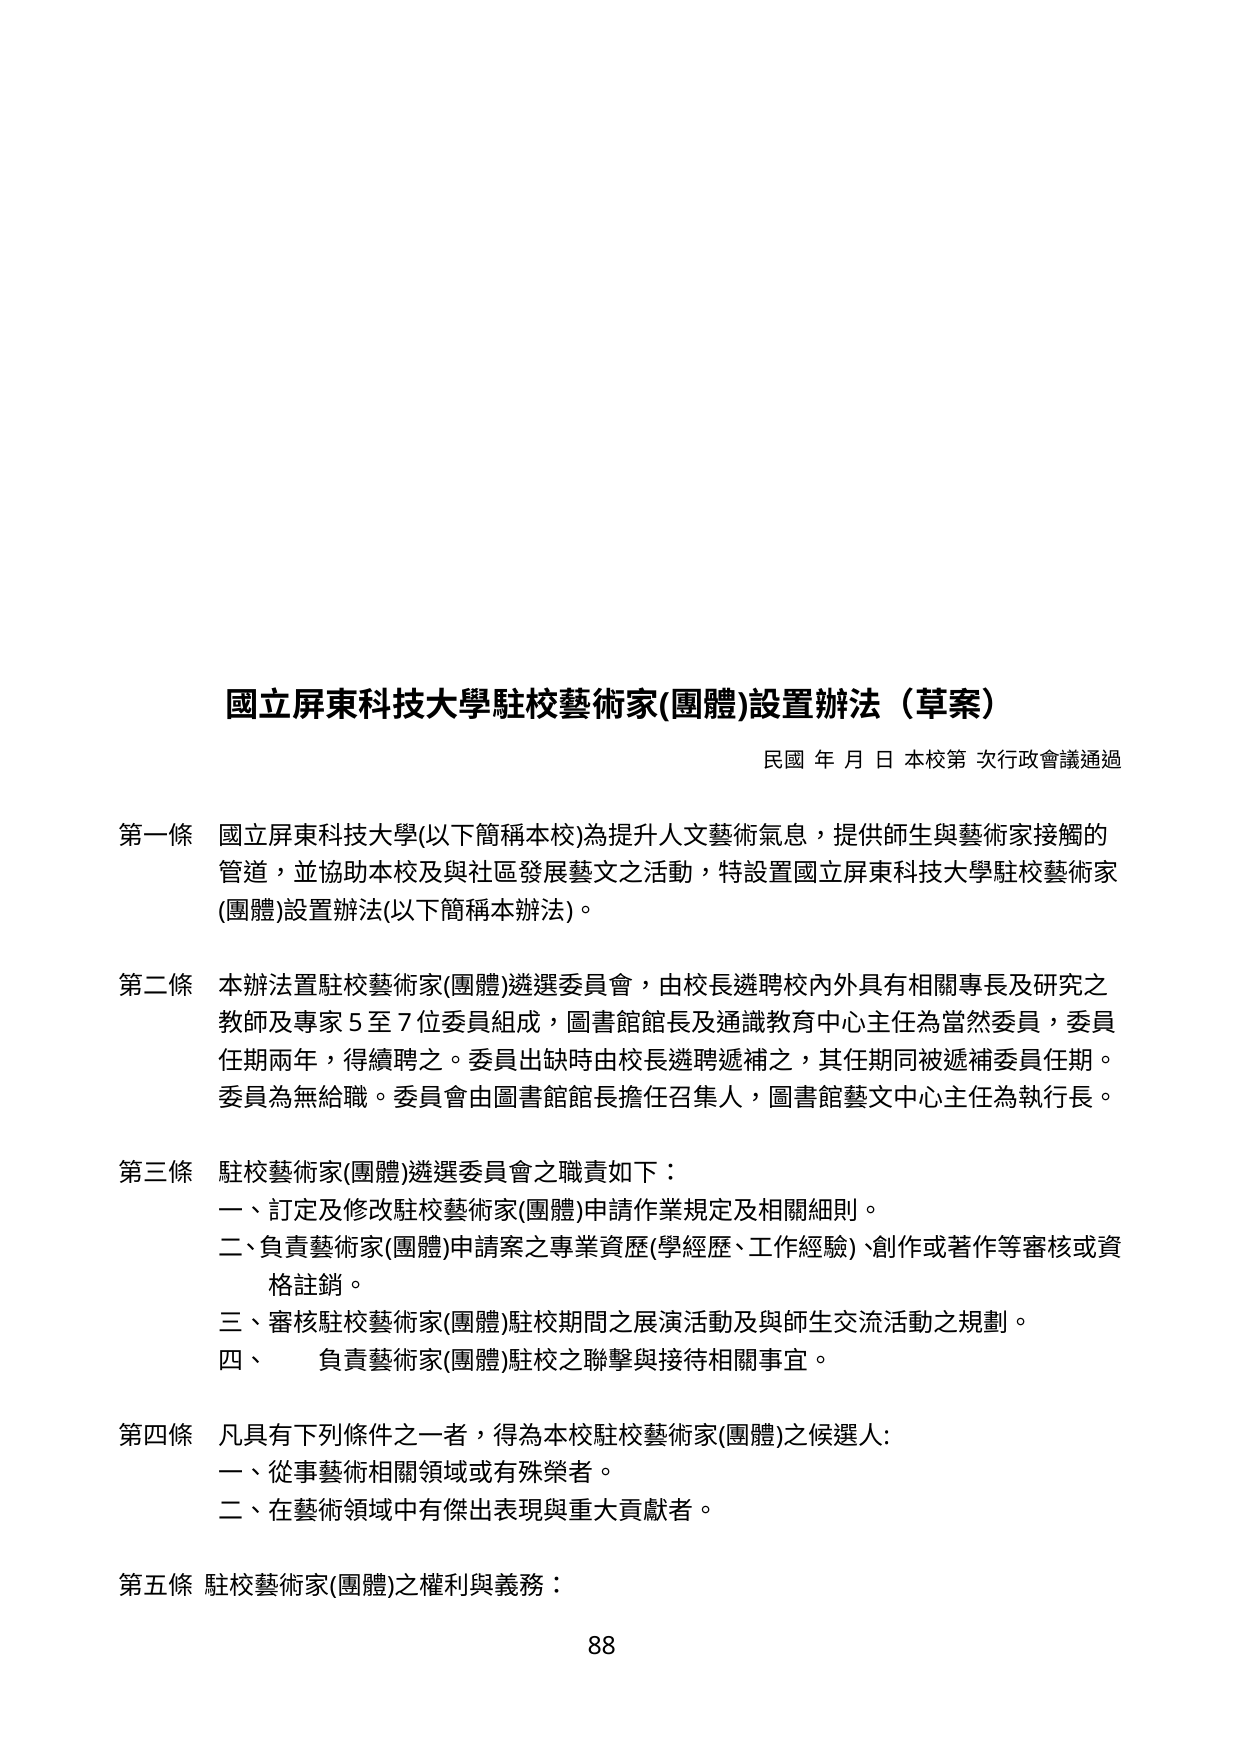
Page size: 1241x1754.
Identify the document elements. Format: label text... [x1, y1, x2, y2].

text 二、負責藝術家(團體)申請案之專業資歷(學經歷、工作經驗)、創作或著作等審核或資格註銷。 [218, 1227, 1122, 1302]
list 負責藝術家(團體)駐校之聯擊與接待相關事宜。 [218, 1339, 1122, 1377]
text 第四條 凡具有下列條件之一者，得為本校駐校藝術家(團體)之候選人: [118, 1414, 1122, 1452]
text 國立屏東科技大學駐校藝術家(團體)設置辦法（草案） [118, 664, 1122, 739]
text 三、審核駐校藝術家(團體)駐校期間之展演活動及與師生交流活動之規劃。 [193, 1302, 1122, 1339]
text 一、訂定及修改駐校藝術家(團體)申請作業規定及相關細則。 [118, 1189, 1122, 1227]
text 第五條 駐校藝術家(團體)之權利與義務： [118, 1564, 1122, 1602]
text 第一條 國立屏東科技大學(以下簡稱本校)為提升人文藝術氣息，提供師生與藝術家接觸的管道，並協助本校及與社區發展藝文之活動，特設置國立屏東科技大學駐校藝術家(團體)設置辦法(以下簡稱本辦法)。 [118, 814, 1122, 927]
text 一、從事藝術相關領域或有殊榮者。 [118, 1452, 1122, 1489]
text 第三條 駐校藝術家(團體)遴選委員會之職責如下： [118, 1152, 1122, 1189]
text 民國 年 月 日 本校第 次行政會議通過 [118, 739, 1122, 777]
text 第二條 本辦法置駐校藝術家(團體)遴選委員會，由校長遴聘校內外具有相關專長及研究之教師及專家5至7位委員組成，圖書館館長及通識教育中心主任為當然委員，委員任期兩年，得續聘之。委員出缺時由校長遴聘遞補之，其任期同被遞補委員任期。委員為無給職。委員會由圖書館館長擔任召集人，圖書館藝文中心主任為執行長。 [118, 964, 1122, 1114]
text 二、在藝術領域中有傑出表現與重大貢獻者。 [118, 1489, 1122, 1527]
